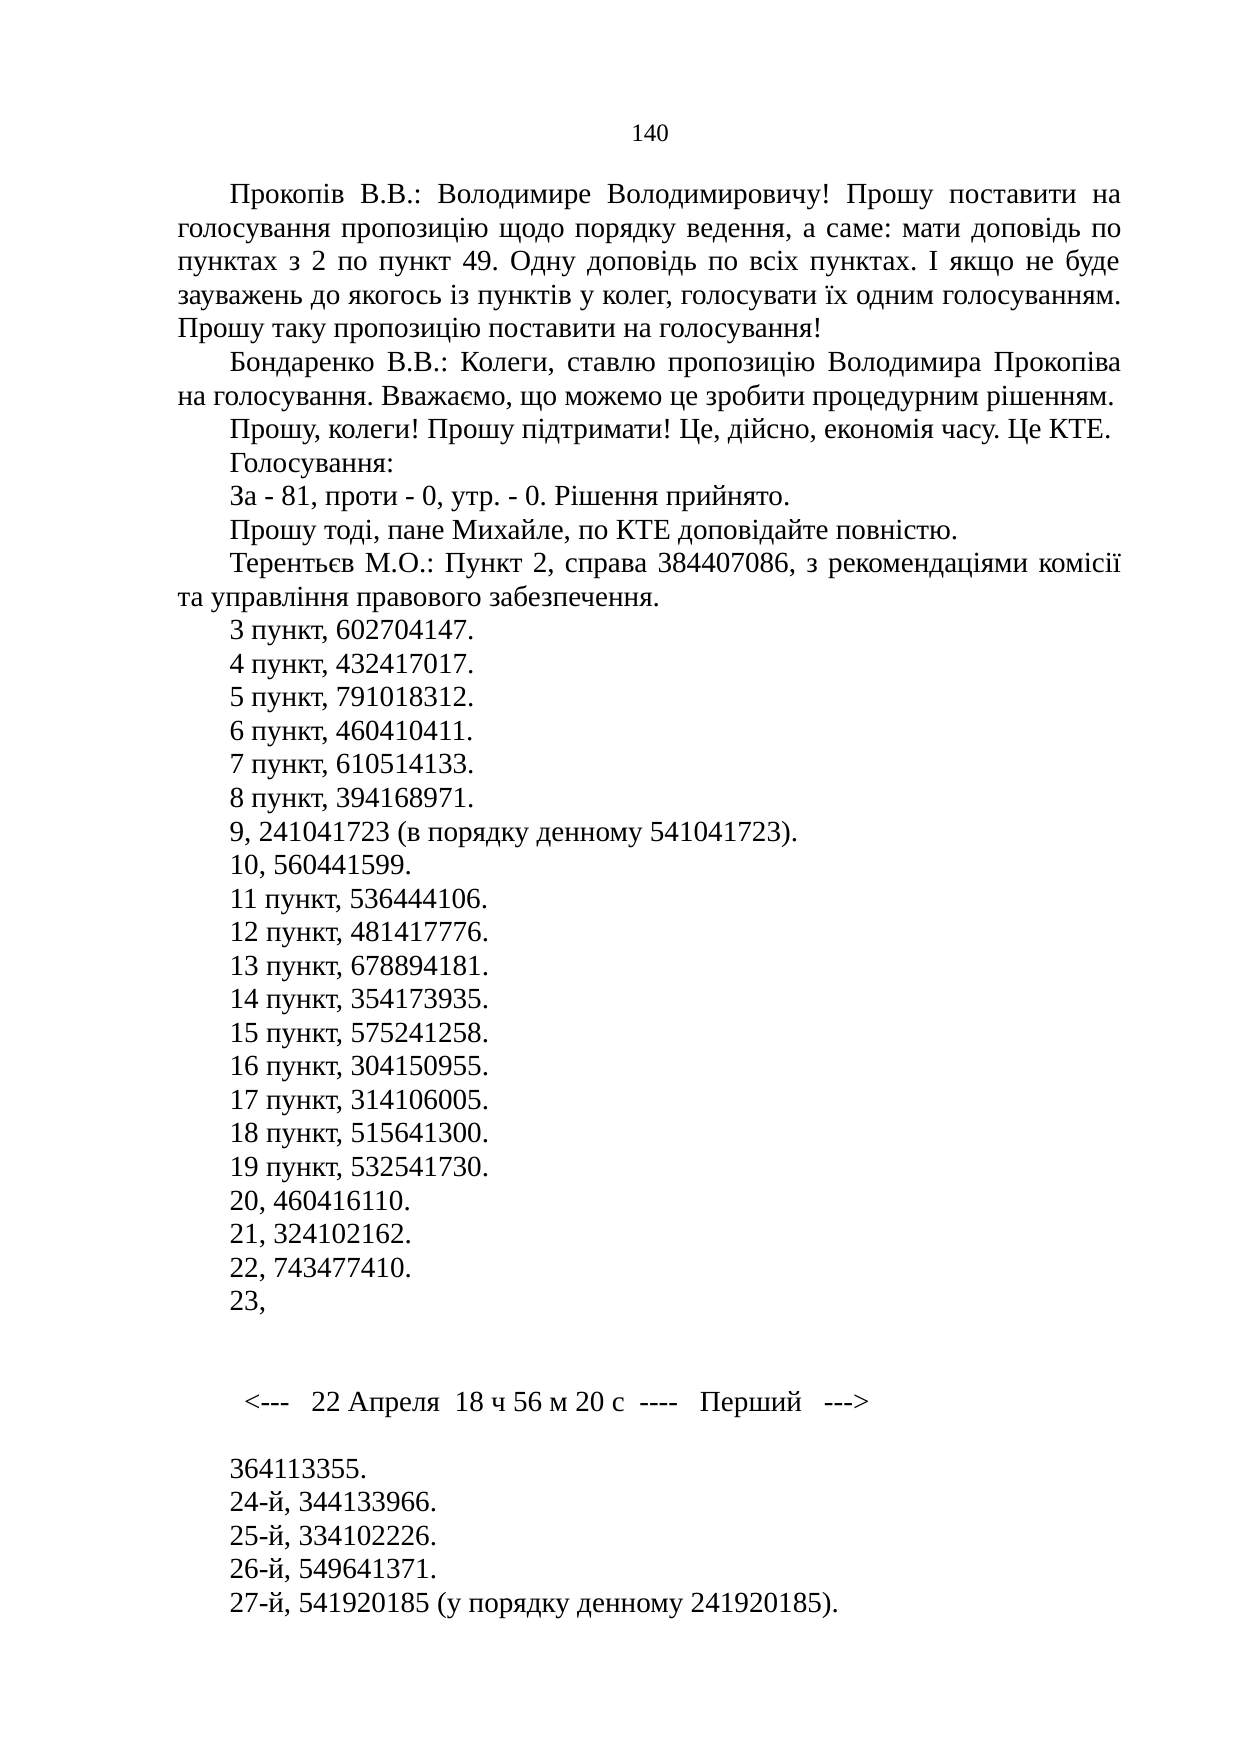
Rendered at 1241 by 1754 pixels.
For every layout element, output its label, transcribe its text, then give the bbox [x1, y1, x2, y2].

text 11 пункт, 536444106. [177, 881, 1122, 914]
text Голосування: [177, 445, 1122, 478]
text 20, 460416110. [177, 1183, 1122, 1216]
text Прокопів В.В.: Володимире Володимировичу! Прошу поставити на голосування пропозицію щодо порядку ведення, а саме: мати доповідь по пунктах з 2 по пункт 49. Одну доповідь по всіх пунктах. І якщо не буде зауважень до якогось із пунктів у колег, голосувати їх одним голосуванням. Прошу таку пропозицію поставити на голосування! [177, 176, 1122, 344]
text 7 пункт, 610514133. [177, 747, 1122, 780]
text 23, [177, 1283, 1122, 1317]
text 27-й, 541920185 (у порядку денному 241920185). [177, 1585, 1122, 1619]
text Терентьєв М.О.: Пункт 2, справа 384407086, з рекомендаціями комісії та управління правового забезпечення. [177, 545, 1122, 612]
text Бондаренко В.В.: Колеги, ставлю пропозицію Володимира Прокопіва на голосування. Вважаємо, що можемо це зробити процедурним рішенням. [177, 344, 1122, 411]
text 16 пункт, 304150955. [177, 1048, 1122, 1082]
text 4 пункт, 432417017. [177, 646, 1122, 679]
text 26-й, 549641371. [177, 1552, 1122, 1585]
text За - 81, проти - 0, утр. - 0. Рішення прийнято. [177, 478, 1122, 512]
text 6 пункт, 460410411. [177, 713, 1122, 747]
text 24-й, 344133966. [177, 1484, 1122, 1518]
text Прошу тоді, пане Михайле, по КТЕ доповідайте повністю. [177, 512, 1122, 545]
text 19 пункт, 532541730. [177, 1149, 1122, 1183]
text <--- 22 Апреля 18 ч 56 м 20 с ---- Перший ---> [177, 1384, 1122, 1417]
text 8 пункт, 394168971. [177, 780, 1122, 814]
text Прошу, колеги! Прошу підтримати! Це, дійсно, економія часу. Це КТЕ. [177, 411, 1122, 445]
text 5 пункт, 791018312. [177, 679, 1122, 713]
text 13 пункт, 678894181. [177, 948, 1122, 981]
text 22, 743477410. [177, 1250, 1122, 1283]
text 10, 560441599. [177, 847, 1122, 881]
text 9, 241041723 (в порядку денному 541041723). [177, 814, 1122, 847]
text 18 пункт, 515641300. [177, 1116, 1122, 1149]
text 15 пункт, 575241258. [177, 1015, 1122, 1048]
text 25-й, 334102226. [177, 1518, 1122, 1552]
text 3 пункт, 602704147. [177, 612, 1122, 646]
text 364113355. [177, 1451, 1122, 1484]
text 21, 324102162. [177, 1216, 1122, 1250]
text 17 пункт, 314106005. [177, 1082, 1122, 1116]
text 14 пункт, 354173935. [177, 981, 1122, 1015]
text 12 пункт, 481417776. [177, 914, 1122, 948]
